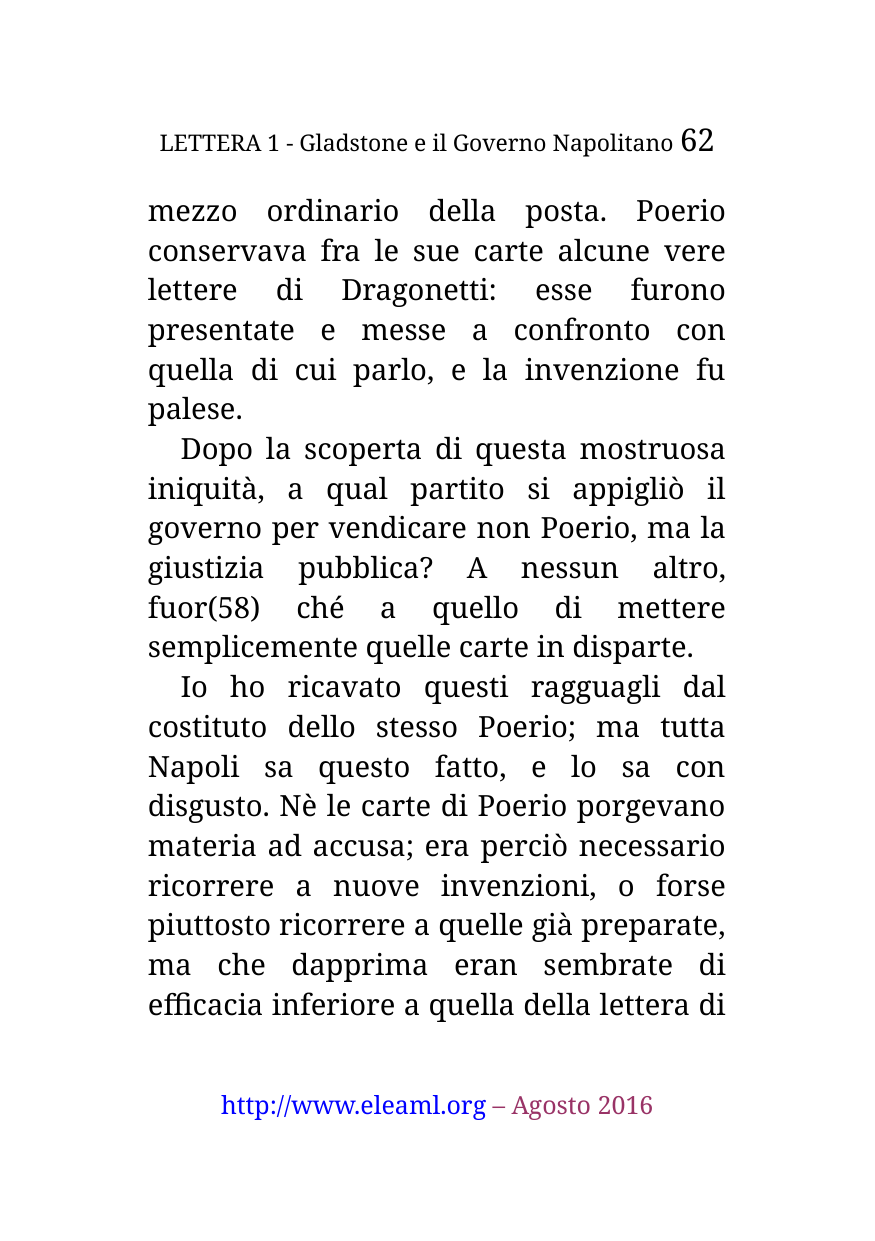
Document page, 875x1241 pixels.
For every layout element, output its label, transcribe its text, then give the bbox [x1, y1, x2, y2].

text mezzo ordinario della posta. Poerio conservava fra le sue carte alcune vere lettere di Dragonetti: esse furono presentate e messe a confronto con quella di cui parlo, e la invenzione fu palese. [148, 190, 726, 428]
text Dopo la scoperta di questa mostruosa iniquità, a qual partito si appigliò il governo per vendicare non Poerio, ma la giustizia pubblica? A nessun altro, fuor(58) ché a quello di mettere semplicemente quelle carte in disparte. [148, 428, 726, 666]
text Io ho ricavato questi ragguagli dal costituto dello stesso Poerio; ma tutta Napoli sa questo fatto, e lo sa con disgusto. Nè le carte di Poerio porgevano materia ad accusa; era perciò necessario ricorrere a nuove invenzioni, o forse piuttosto ricorrere a quelle già preparate, ma che dapprima eran sembrate di efficacia inferiore a quella della lettera di [148, 666, 726, 1024]
